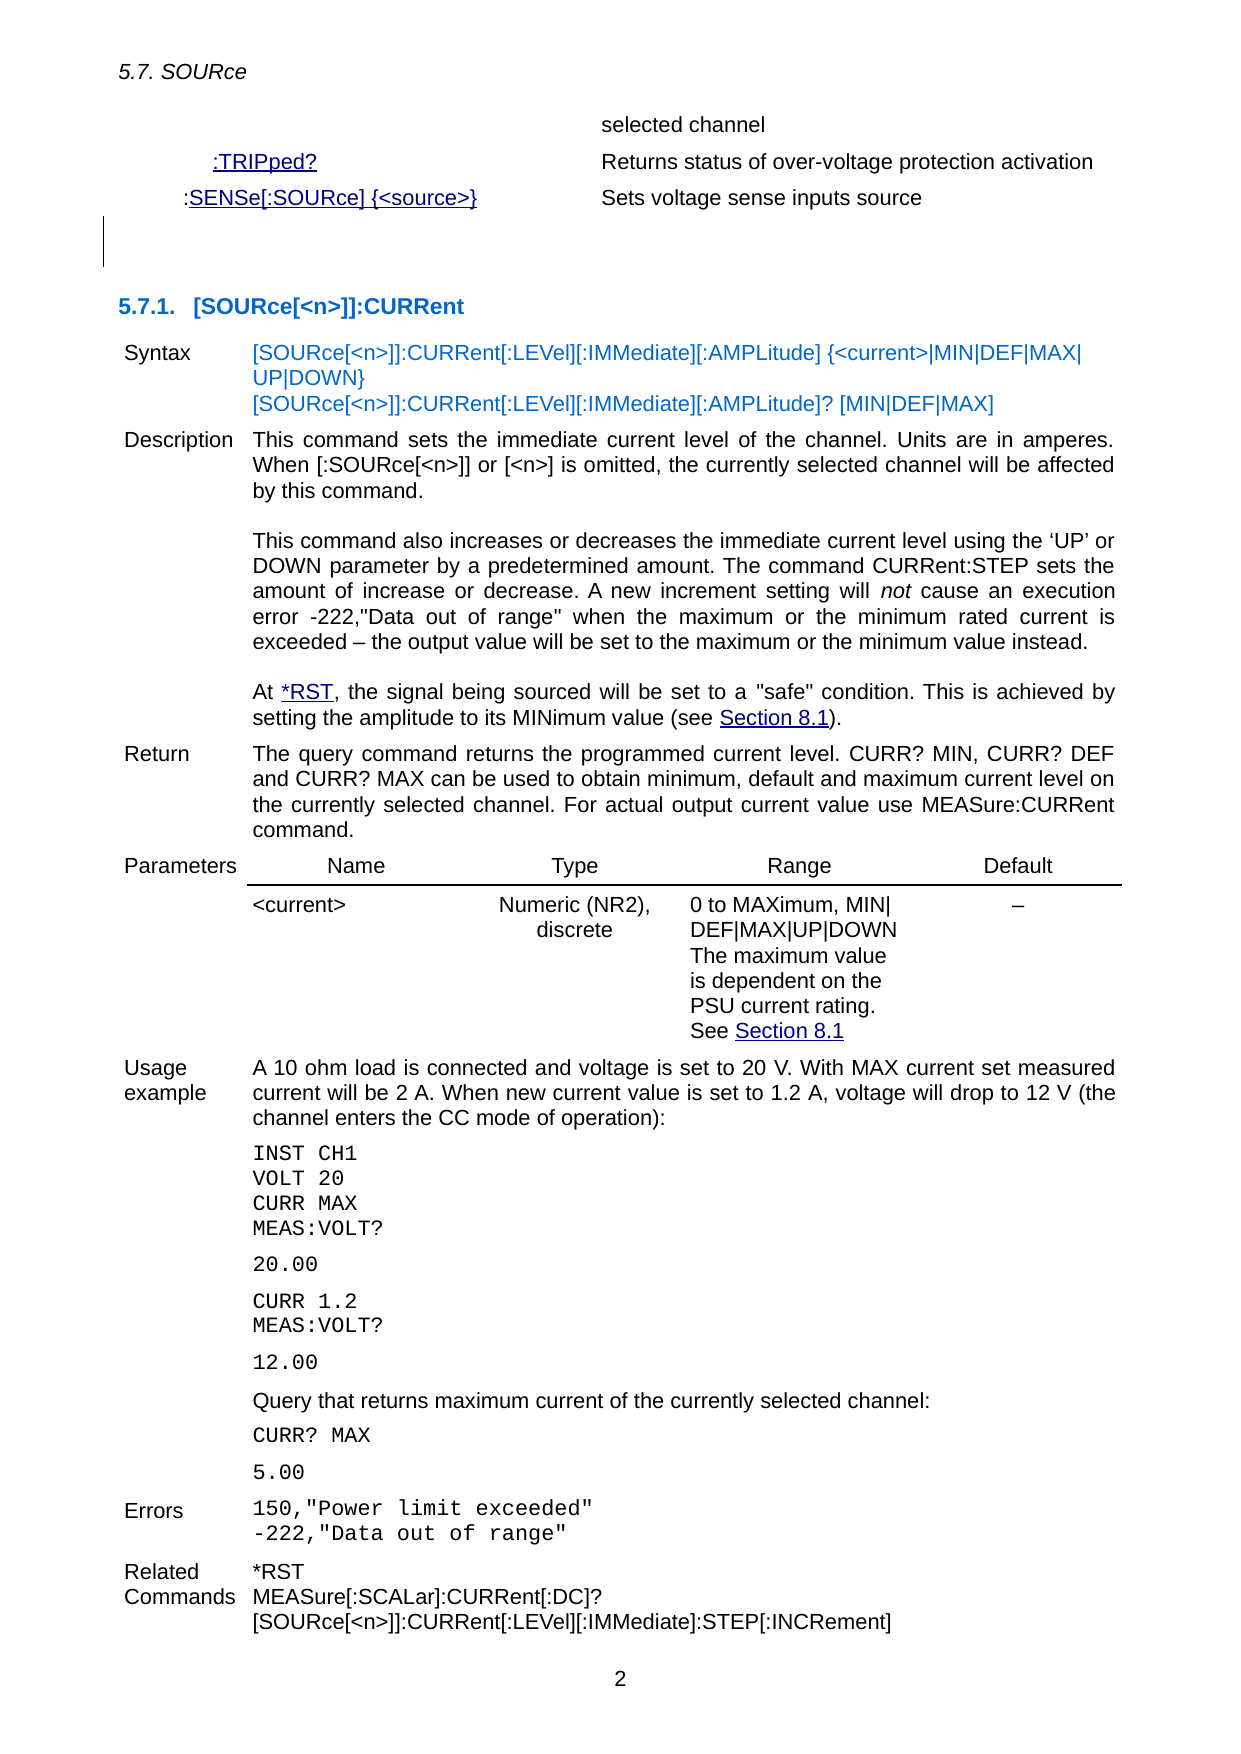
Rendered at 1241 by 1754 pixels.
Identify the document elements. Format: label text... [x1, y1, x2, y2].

table_cell Name [247, 848, 465, 884]
table_cell <current> [247, 886, 465, 1049]
table_cell – [914, 886, 1122, 1049]
table_cell [118, 106, 596, 143]
table_cell 150,"Power limit exceeded" -222,"Data out of range" [247, 1492, 1122, 1553]
table_cell 0 to MAXimum, MIN|DEF|MAX|UP|DOWN The maximum value is dependent on the PSU current rating. See Section 8.1 [684, 886, 914, 1049]
table_cell Range [684, 848, 914, 884]
table_cell Default [914, 848, 1122, 884]
table_cell Returns status of over-voltage protection activation [596, 143, 1122, 179]
table_cell Usage example [118, 1049, 247, 1492]
table_header Syntax [118, 334, 247, 421]
table_cell Related Commands [118, 1553, 247, 1640]
table_cell selected channel [596, 106, 1122, 143]
table_header [SOURce[<n>]]:CURRent[:LEVel][:IMMediate][:AMPLitude] {<current>|MIN|DEF|MAX|UP|DOWN} [SOURce[<n>]]:CURRent[:LEVel][:IMMediate][:AMPLitude]? [MIN|DEF|MAX] [247, 334, 1122, 421]
table_cell Type [465, 848, 684, 884]
table_cell Sets voltage sense inputs source [596, 180, 1122, 216]
table_cell *RST MEASure[:SCALar]:CURRent[:DC]? [SOURce[<n>]]:CURRent[:LEVel][:IMMediate]:STEP[:INCRement] [247, 1553, 1122, 1640]
table_cell :TRIPped? [118, 143, 596, 179]
table_cell Return [118, 735, 247, 848]
table_cell Description [118, 421, 247, 735]
table_cell Numeric (NR2), discrete [465, 886, 684, 1049]
table_cell The query command returns the programmed current level. CURR? MIN, CURR? DEF and CURR? MAX can be used to obtain minimum, default and maximum current level on the currently selected channel. For actual output current value use MEASure:CURRent command. [247, 735, 1122, 848]
subtitle [SOURce[<n>]]:CURRent [118, 293, 1122, 319]
table_cell A 10 ohm load is connected and voltage is set to 20 V. With MAX current set measured current will be 2 A. When new current value is set to 1.2 A, voltage will drop to 12 V (the channel enters the CC mode of operation): INST CH1 VOLT 20 CURR MAX MEAS:VOLT? 20.00 CURR 1.2 MEAS:VOLT? 12.00 Query that returns maximum current of the currently selected channel: CURR? MAX 5.00 [247, 1049, 1122, 1492]
table_cell Errors [118, 1492, 247, 1553]
table_cell This command sets the immediate current level of the channel. Units are in amperes. When [:SOURce[<n>]] or [<n>] is omitted, the currently selected channel will be affected by this command. This command also increases or decreases the immediate current level using the ‘UP’ or DOWN parameter by a predetermined amount. The command CURRent:STEP sets the amount of increase or decrease. A new increment setting will not cause an execution error -222,"Data out of range" when the maximum or the minimum rated current is exceeded – the output value will be set to the maximum or the minimum value instead. At *RST, the signal being sourced will be set to a "safe" condition. This is achieved by setting the amplitude to its MINimum value (see Section 8.1). [247, 421, 1122, 735]
table_cell :SENSe[:SOURce] {<source>} [118, 180, 596, 216]
table_cell Parameters [118, 848, 247, 1049]
